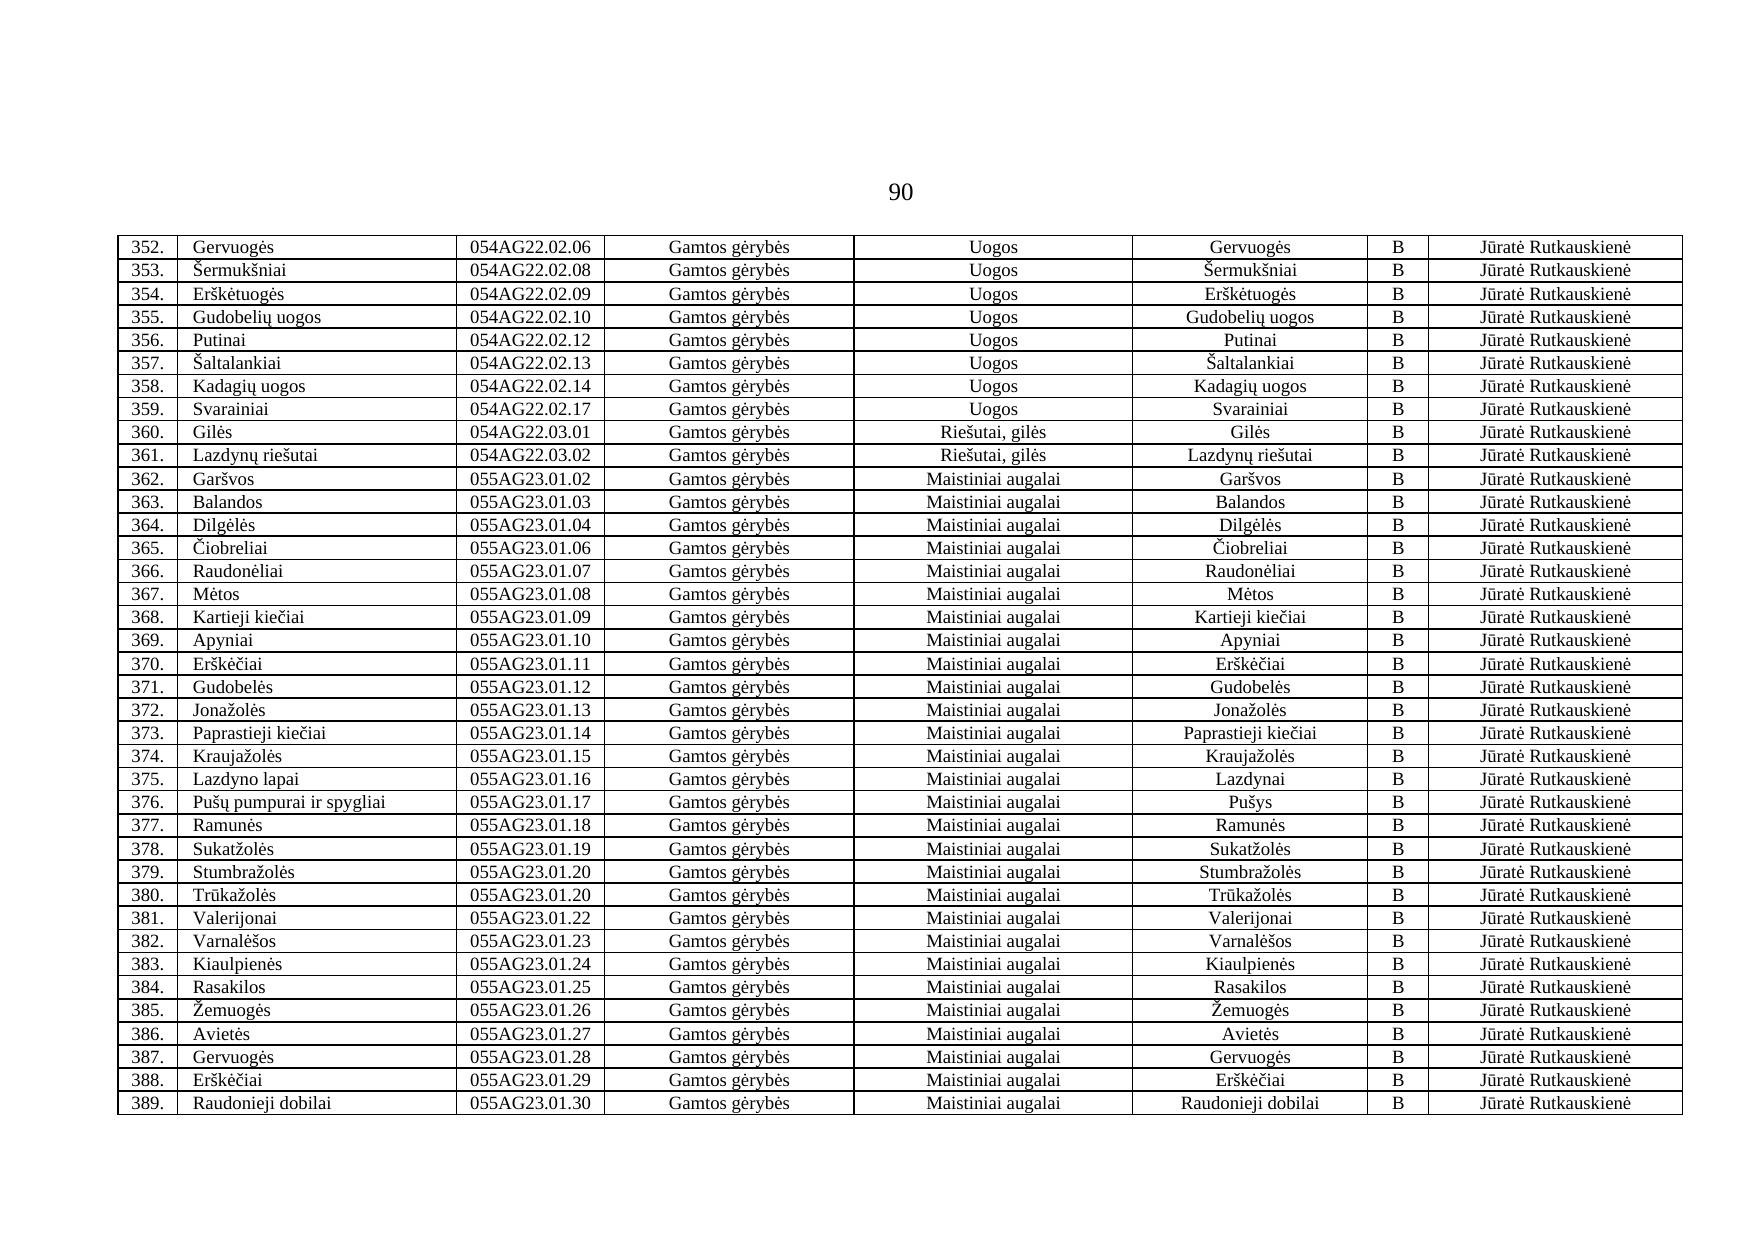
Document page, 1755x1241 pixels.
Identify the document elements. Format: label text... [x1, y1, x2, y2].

table_cell B [1368, 745, 1428, 767]
table_cell Maistiniai augalai [855, 630, 1132, 651]
table_cell Varnalėšos [178, 930, 456, 952]
table_cell B [1368, 1092, 1428, 1113]
table_cell Gamtos gėrybės [605, 560, 853, 582]
table_cell 055AG23.01.10 [457, 630, 604, 651]
table_cell 055AG23.01.18 [457, 815, 604, 836]
table_cell Gamtos gėrybės [605, 468, 853, 489]
table_cell Gamtos gėrybės [605, 1092, 853, 1113]
table_cell Žemuogės [178, 1000, 456, 1021]
table_cell Uogos [855, 352, 1132, 373]
table_cell Ramunės [178, 815, 456, 836]
table_cell Trūkažolės [1133, 884, 1367, 905]
table_cell B [1368, 699, 1428, 720]
table_cell Uogos [855, 236, 1132, 258]
table_cell Maistiniai augalai [855, 491, 1132, 512]
table_cell Gamtos gėrybės [605, 445, 853, 466]
table_cell Gamtos gėrybės [605, 1000, 853, 1021]
table_cell 389. [119, 1092, 177, 1113]
table_cell Jūratė Rutkauskienė [1429, 1092, 1682, 1113]
table_cell 371. [119, 676, 177, 697]
table_cell B [1368, 907, 1428, 928]
table_cell Gilės [178, 421, 456, 443]
table_cell 055AG23.01.20 [457, 861, 604, 882]
table_cell Valerijonai [178, 907, 456, 928]
table_cell 055AG23.01.17 [457, 791, 604, 813]
table_cell Jūratė Rutkauskienė [1429, 306, 1682, 327]
table_cell Jūratė Rutkauskienė [1429, 768, 1682, 790]
table_cell Maistiniai augalai [855, 676, 1132, 697]
table_cell Lazdynų riešutai [1133, 445, 1367, 466]
table_cell Sukatžolės [1133, 838, 1367, 859]
table_cell Gamtos gėrybės [605, 884, 853, 905]
table_cell Gamtos gėrybės [605, 699, 853, 720]
table_cell Jūratė Rutkauskienė [1429, 537, 1682, 558]
table_cell B [1368, 468, 1428, 489]
table_cell 370. [119, 653, 177, 674]
table_cell 363. [119, 491, 177, 512]
table_cell Maistiniai augalai [855, 907, 1132, 928]
table_cell 055AG23.01.19 [457, 838, 604, 859]
table_cell Kiaulpienės [178, 953, 456, 975]
table_cell Trūkažolės [178, 884, 456, 905]
table_cell Jūratė Rutkauskienė [1429, 352, 1682, 373]
table_cell Jūratė Rutkauskienė [1429, 653, 1682, 674]
table_cell Maistiniai augalai [855, 722, 1132, 743]
table_cell Kadagių uogos [1133, 375, 1367, 397]
table_cell B [1368, 930, 1428, 952]
table_cell Gamtos gėrybės [605, 421, 853, 443]
table_cell 365. [119, 537, 177, 558]
table_cell 055AG23.01.25 [457, 976, 604, 998]
table_cell Gamtos gėrybės [605, 630, 853, 651]
table_cell B [1368, 352, 1428, 373]
table_cell 055AG23.01.22 [457, 907, 604, 928]
table_cell 354. [119, 283, 177, 304]
table_cell 055AG23.01.12 [457, 676, 604, 697]
table_cell 055AG23.01.02 [457, 468, 604, 489]
table_cell B [1368, 606, 1428, 628]
table_cell 384. [119, 976, 177, 998]
table_cell 377. [119, 815, 177, 836]
table_cell Jonažolės [178, 699, 456, 720]
table_cell 055AG23.01.08 [457, 583, 604, 605]
table_cell B [1368, 1046, 1428, 1067]
table_cell Maistiniai augalai [855, 560, 1132, 582]
table_cell Jūratė Rutkauskienė [1429, 815, 1682, 836]
table_cell Gamtos gėrybės [605, 653, 853, 674]
table_cell 055AG23.01.04 [457, 514, 604, 535]
table_cell 054AG22.02.10 [457, 306, 604, 327]
table_cell Maistiniai augalai [855, 976, 1132, 998]
table_cell Šermukšniai [178, 260, 456, 281]
table_cell Gamtos gėrybės [605, 676, 853, 697]
table_cell Jūratė Rutkauskienė [1429, 329, 1682, 350]
table_cell Maistiniai augalai [855, 838, 1132, 859]
table_cell Šaltalankiai [178, 352, 456, 373]
table_cell Jūratė Rutkauskienė [1429, 283, 1682, 304]
table_cell B [1368, 953, 1428, 975]
table_cell Riešutai, gilės [855, 421, 1132, 443]
table_cell 381. [119, 907, 177, 928]
table_cell Šermukšniai [1133, 260, 1367, 281]
table_cell Paprastieji kiečiai [178, 722, 456, 743]
table_cell Balandos [178, 491, 456, 512]
table_cell B [1368, 306, 1428, 327]
table_cell Gamtos gėrybės [605, 236, 853, 258]
table_cell Raudonieji dobilai [178, 1092, 456, 1113]
table_cell 055AG23.01.30 [457, 1092, 604, 1113]
table_cell Sukatžolės [178, 838, 456, 859]
table_cell Raudonėliai [178, 560, 456, 582]
table_cell 353. [119, 260, 177, 281]
table_cell Jūratė Rutkauskienė [1429, 445, 1682, 466]
table_cell Gamtos gėrybės [605, 791, 853, 813]
table_cell Gervuogės [1133, 1046, 1367, 1067]
table_cell Jūratė Rutkauskienė [1429, 421, 1682, 443]
table_cell 055AG23.01.07 [457, 560, 604, 582]
table_cell B [1368, 653, 1428, 674]
table_cell Gervuogės [178, 236, 456, 258]
table_cell 054AG22.02.14 [457, 375, 604, 397]
table_cell B [1368, 976, 1428, 998]
table_cell 054AG22.02.13 [457, 352, 604, 373]
table_cell Gamtos gėrybės [605, 352, 853, 373]
table_cell Gamtos gėrybės [605, 861, 853, 882]
table_cell Gamtos gėrybės [605, 1023, 853, 1044]
table_cell Lazdynai [1133, 768, 1367, 790]
table_cell Gamtos gėrybės [605, 930, 853, 952]
table_cell Maistiniai augalai [855, 1000, 1132, 1021]
table_cell B [1368, 560, 1428, 582]
table_cell Ramunės [1133, 815, 1367, 836]
table_cell 054AG22.02.06 [457, 236, 604, 258]
table_cell B [1368, 722, 1428, 743]
table_cell B [1368, 583, 1428, 605]
table_cell Jūratė Rutkauskienė [1429, 907, 1682, 928]
table_cell Stumbražolės [178, 861, 456, 882]
table_cell Gamtos gėrybės [605, 976, 853, 998]
table_cell 054AG22.03.01 [457, 421, 604, 443]
table_cell 385. [119, 1000, 177, 1021]
table_cell 376. [119, 791, 177, 813]
table_cell Kartieji kiečiai [1133, 606, 1367, 628]
table_cell Maistiniai augalai [855, 1092, 1132, 1113]
table_cell Maistiniai augalai [855, 768, 1132, 790]
table_cell Gamtos gėrybės [605, 745, 853, 767]
table_cell Jūratė Rutkauskienė [1429, 468, 1682, 489]
table_cell Maistiniai augalai [855, 653, 1132, 674]
table_cell 055AG23.01.24 [457, 953, 604, 975]
table_cell Jūratė Rutkauskienė [1429, 560, 1682, 582]
table_cell Rasakilos [1133, 976, 1367, 998]
table_cell B [1368, 676, 1428, 697]
table_cell B [1368, 838, 1428, 859]
table_cell 055AG23.01.20 [457, 884, 604, 905]
table_cell 054AG22.02.09 [457, 283, 604, 304]
table_cell 357. [119, 352, 177, 373]
table_cell Jūratė Rutkauskienė [1429, 930, 1682, 952]
table_cell Garšvos [178, 468, 456, 489]
table_cell 055AG23.01.13 [457, 699, 604, 720]
table_cell Gudobelės [1133, 676, 1367, 697]
table_cell 358. [119, 375, 177, 397]
table_cell Jūratė Rutkauskienė [1429, 1069, 1682, 1090]
table_cell Maistiniai augalai [855, 1069, 1132, 1090]
table_cell Pušys [1133, 791, 1367, 813]
table_cell B [1368, 445, 1428, 466]
table_cell Gamtos gėrybės [605, 907, 853, 928]
table_cell Jūratė Rutkauskienė [1429, 1000, 1682, 1021]
table_cell B [1368, 421, 1428, 443]
table_cell B [1368, 537, 1428, 558]
table_cell Jūratė Rutkauskienė [1429, 791, 1682, 813]
table_cell Raudonėliai [1133, 560, 1367, 582]
table_cell 055AG23.01.16 [457, 768, 604, 790]
table_cell B [1368, 260, 1428, 281]
table_cell Jūratė Rutkauskienė [1429, 976, 1682, 998]
table_cell Uogos [855, 398, 1132, 420]
table_cell Gamtos gėrybės [605, 260, 853, 281]
table_cell Erškėtuogės [1133, 283, 1367, 304]
table_cell 383. [119, 953, 177, 975]
table_cell Maistiniai augalai [855, 537, 1132, 558]
table_cell Erškėtuogės [178, 283, 456, 304]
table_cell Jūratė Rutkauskienė [1429, 1046, 1682, 1067]
table_cell B [1368, 884, 1428, 905]
table_cell Gudobelių uogos [178, 306, 456, 327]
table_cell Gudobelės [178, 676, 456, 697]
table_cell Maistiniai augalai [855, 583, 1132, 605]
table_cell Paprastieji kiečiai [1133, 722, 1367, 743]
table_cell 054AG22.02.12 [457, 329, 604, 350]
table_cell Avietės [178, 1023, 456, 1044]
table_cell Jūratė Rutkauskienė [1429, 583, 1682, 605]
table_cell Žemuogės [1133, 1000, 1367, 1021]
table_cell 054AG22.03.02 [457, 445, 604, 466]
table_cell Jūratė Rutkauskienė [1429, 375, 1682, 397]
table_cell Maistiniai augalai [855, 791, 1132, 813]
table_cell Šaltalankiai [1133, 352, 1367, 373]
table_cell Pušų pumpurai ir spygliai [178, 791, 456, 813]
table_cell 055AG23.01.28 [457, 1046, 604, 1067]
table_cell Gamtos gėrybės [605, 491, 853, 512]
table_cell 355. [119, 306, 177, 327]
table_cell B [1368, 514, 1428, 535]
table_cell B [1368, 375, 1428, 397]
table_cell Gervuogės [1133, 236, 1367, 258]
table_cell Lazdyno lapai [178, 768, 456, 790]
table_cell 361. [119, 445, 177, 466]
table_cell B [1368, 329, 1428, 350]
table_cell 379. [119, 861, 177, 882]
table_cell 055AG23.01.11 [457, 653, 604, 674]
table_cell Maistiniai augalai [855, 468, 1132, 489]
table_cell Maistiniai augalai [855, 930, 1132, 952]
table_cell Jūratė Rutkauskienė [1429, 884, 1682, 905]
table_cell Maistiniai augalai [855, 1023, 1132, 1044]
table_cell 356. [119, 329, 177, 350]
table_cell Gamtos gėrybės [605, 838, 853, 859]
table_cell 369. [119, 630, 177, 651]
table_cell Gamtos gėrybės [605, 283, 853, 304]
table_cell B [1368, 398, 1428, 420]
table_cell Kadagių uogos [178, 375, 456, 397]
table_cell Putinai [1133, 329, 1367, 350]
table_cell 360. [119, 421, 177, 443]
table_cell Erškėčiai [1133, 1069, 1367, 1090]
table_cell Jūratė Rutkauskienė [1429, 630, 1682, 651]
table_cell Jūratė Rutkauskienė [1429, 676, 1682, 697]
table_cell 374. [119, 745, 177, 767]
table_cell Kraujažolės [178, 745, 456, 767]
table_cell Gamtos gėrybės [605, 306, 853, 327]
table_cell 055AG23.01.26 [457, 1000, 604, 1021]
table_cell Gamtos gėrybės [605, 953, 853, 975]
table_cell B [1368, 815, 1428, 836]
table_cell Gamtos gėrybės [605, 398, 853, 420]
table_cell Kraujažolės [1133, 745, 1367, 767]
table_cell Gamtos gėrybės [605, 375, 853, 397]
table_cell 055AG23.01.15 [457, 745, 604, 767]
table_cell Avietės [1133, 1023, 1367, 1044]
table_cell B [1368, 791, 1428, 813]
table_cell Uogos [855, 260, 1132, 281]
table_cell Gamtos gėrybės [605, 606, 853, 628]
table_cell Jūratė Rutkauskienė [1429, 606, 1682, 628]
table_cell Balandos [1133, 491, 1367, 512]
table_cell 388. [119, 1069, 177, 1090]
table_cell Gilės [1133, 421, 1367, 443]
table_cell Uogos [855, 375, 1132, 397]
table_cell 364. [119, 514, 177, 535]
table_cell Apyniai [1133, 630, 1367, 651]
table_cell 380. [119, 884, 177, 905]
table_cell Riešutai, gilės [855, 445, 1132, 466]
table_cell 387. [119, 1046, 177, 1067]
table_cell Maistiniai augalai [855, 1046, 1132, 1067]
table_cell Jūratė Rutkauskienė [1429, 398, 1682, 420]
table_cell Gamtos gėrybės [605, 329, 853, 350]
table_cell B [1368, 1000, 1428, 1021]
table_cell Jūratė Rutkauskienė [1429, 745, 1682, 767]
table_cell Valerijonai [1133, 907, 1367, 928]
table_cell 359. [119, 398, 177, 420]
table_cell B [1368, 1023, 1428, 1044]
table_cell Kiaulpienės [1133, 953, 1367, 975]
table_cell 055AG23.01.27 [457, 1023, 604, 1044]
table_cell 055AG23.01.09 [457, 606, 604, 628]
table_cell Erškėčiai [178, 653, 456, 674]
table_cell Apyniai [178, 630, 456, 651]
table_cell Jūratė Rutkauskienė [1429, 236, 1682, 258]
table_cell 055AG23.01.29 [457, 1069, 604, 1090]
table_cell B [1368, 283, 1428, 304]
table_cell Jūratė Rutkauskienė [1429, 1023, 1682, 1044]
table_cell 055AG23.01.06 [457, 537, 604, 558]
table_cell B [1368, 1069, 1428, 1090]
table_cell B [1368, 630, 1428, 651]
table_cell Lazdynų riešutai [178, 445, 456, 466]
table_cell Maistiniai augalai [855, 606, 1132, 628]
table_cell Kartieji kiečiai [178, 606, 456, 628]
table_cell 375. [119, 768, 177, 790]
table_cell 378. [119, 838, 177, 859]
table_cell Gamtos gėrybės [605, 537, 853, 558]
table_cell Maistiniai augalai [855, 884, 1132, 905]
table_cell Čiobreliai [1133, 537, 1367, 558]
table_cell Mėtos [178, 583, 456, 605]
table_cell Maistiniai augalai [855, 953, 1132, 975]
table_cell Jūratė Rutkauskienė [1429, 699, 1682, 720]
table_cell Svarainiai [178, 398, 456, 420]
table_cell Jūratė Rutkauskienė [1429, 838, 1682, 859]
table_cell Gamtos gėrybės [605, 768, 853, 790]
table_cell Varnalėšos [1133, 930, 1367, 952]
table_cell Jūratė Rutkauskienė [1429, 722, 1682, 743]
table_cell 367. [119, 583, 177, 605]
table_cell Uogos [855, 306, 1132, 327]
table_cell Gamtos gėrybės [605, 722, 853, 743]
table_cell Maistiniai augalai [855, 815, 1132, 836]
table_cell Gamtos gėrybės [605, 514, 853, 535]
table_cell Jūratė Rutkauskienė [1429, 491, 1682, 512]
table_cell B [1368, 236, 1428, 258]
table_cell 366. [119, 560, 177, 582]
table_cell Jūratė Rutkauskienė [1429, 514, 1682, 535]
table_cell Maistiniai augalai [855, 861, 1132, 882]
table_cell 352. [119, 236, 177, 258]
table_cell Dilgėlės [178, 514, 456, 535]
table_cell Dilgėlės [1133, 514, 1367, 535]
table_cell 373. [119, 722, 177, 743]
table_cell Jūratė Rutkauskienė [1429, 953, 1682, 975]
table_cell Maistiniai augalai [855, 514, 1132, 535]
table_cell B [1368, 768, 1428, 790]
table_cell Maistiniai augalai [855, 699, 1132, 720]
table_cell Jūratė Rutkauskienė [1429, 861, 1682, 882]
table_cell Jūratė Rutkauskienė [1429, 260, 1682, 281]
table_cell B [1368, 861, 1428, 882]
table_cell Gudobelių uogos [1133, 306, 1367, 327]
table_cell 055AG23.01.03 [457, 491, 604, 512]
table_cell 368. [119, 606, 177, 628]
table_cell Raudonieji dobilai [1133, 1092, 1367, 1113]
table_cell Erškėčiai [1133, 653, 1367, 674]
table_cell 055AG23.01.23 [457, 930, 604, 952]
table_cell Erškėčiai [178, 1069, 456, 1090]
table_cell Gamtos gėrybės [605, 1046, 853, 1067]
table_cell Čiobreliai [178, 537, 456, 558]
table_cell 386. [119, 1023, 177, 1044]
table_cell 054AG22.02.08 [457, 260, 604, 281]
table_cell Uogos [855, 283, 1132, 304]
table_cell 362. [119, 468, 177, 489]
table_cell Garšvos [1133, 468, 1367, 489]
table_cell Putinai [178, 329, 456, 350]
table_cell 055AG23.01.14 [457, 722, 604, 743]
table_cell Gamtos gėrybės [605, 815, 853, 836]
table_cell Gamtos gėrybės [605, 583, 853, 605]
table_cell Svarainiai [1133, 398, 1367, 420]
table_cell 372. [119, 699, 177, 720]
table_cell Rasakilos [178, 976, 456, 998]
table_cell 054AG22.02.17 [457, 398, 604, 420]
table_cell Jonažolės [1133, 699, 1367, 720]
table_cell Uogos [855, 329, 1132, 350]
table_cell Mėtos [1133, 583, 1367, 605]
table_cell Maistiniai augalai [855, 745, 1132, 767]
table_cell Gamtos gėrybės [605, 1069, 853, 1090]
table_cell Gervuogės [178, 1046, 456, 1067]
table_cell Stumbražolės [1133, 861, 1367, 882]
table_cell B [1368, 491, 1428, 512]
table_cell 382. [119, 930, 177, 952]
